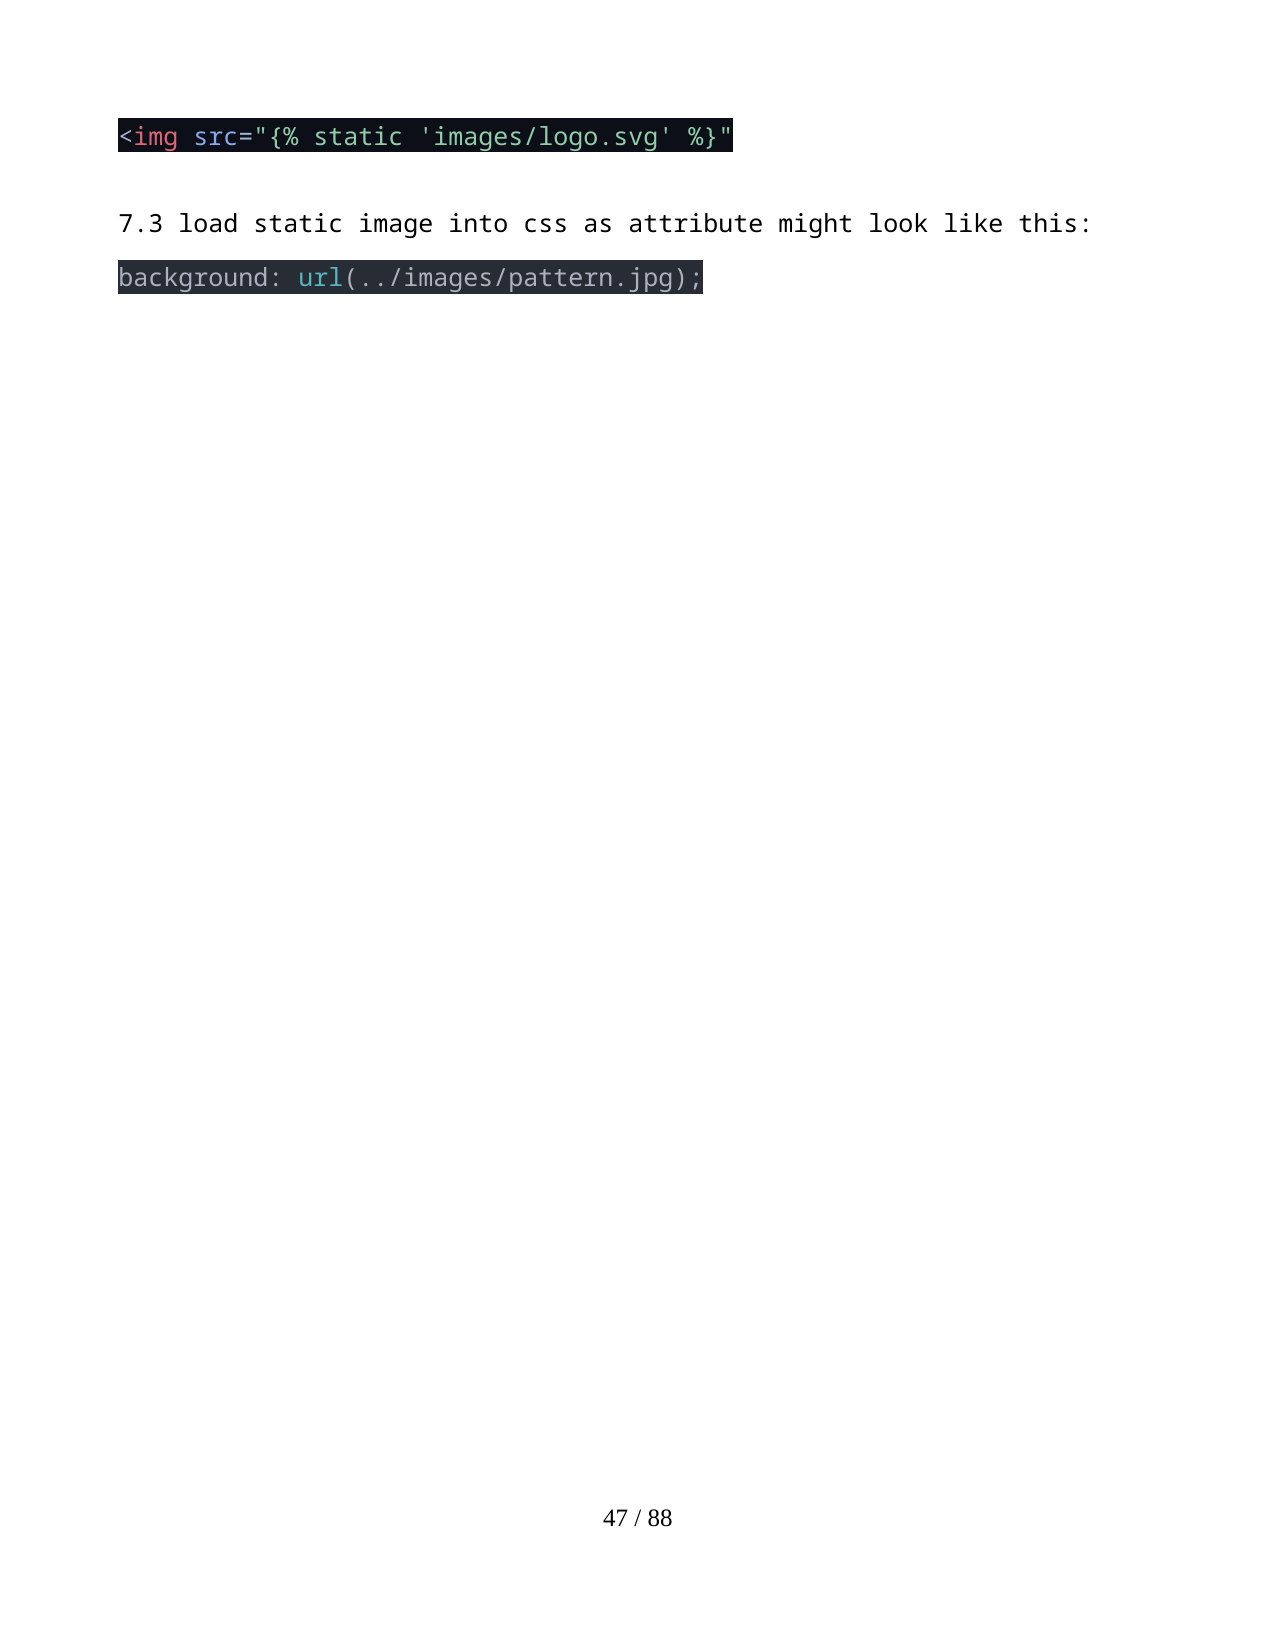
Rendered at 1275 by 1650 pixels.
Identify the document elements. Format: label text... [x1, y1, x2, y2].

text <img src="{% static 'images/logo.svg' %}" [118, 118, 1157, 152]
text 7.3 load static image into css as attribute might look like this: [118, 206, 1157, 240]
text background: url(../images/pattern.jpg); [118, 260, 1157, 294]
